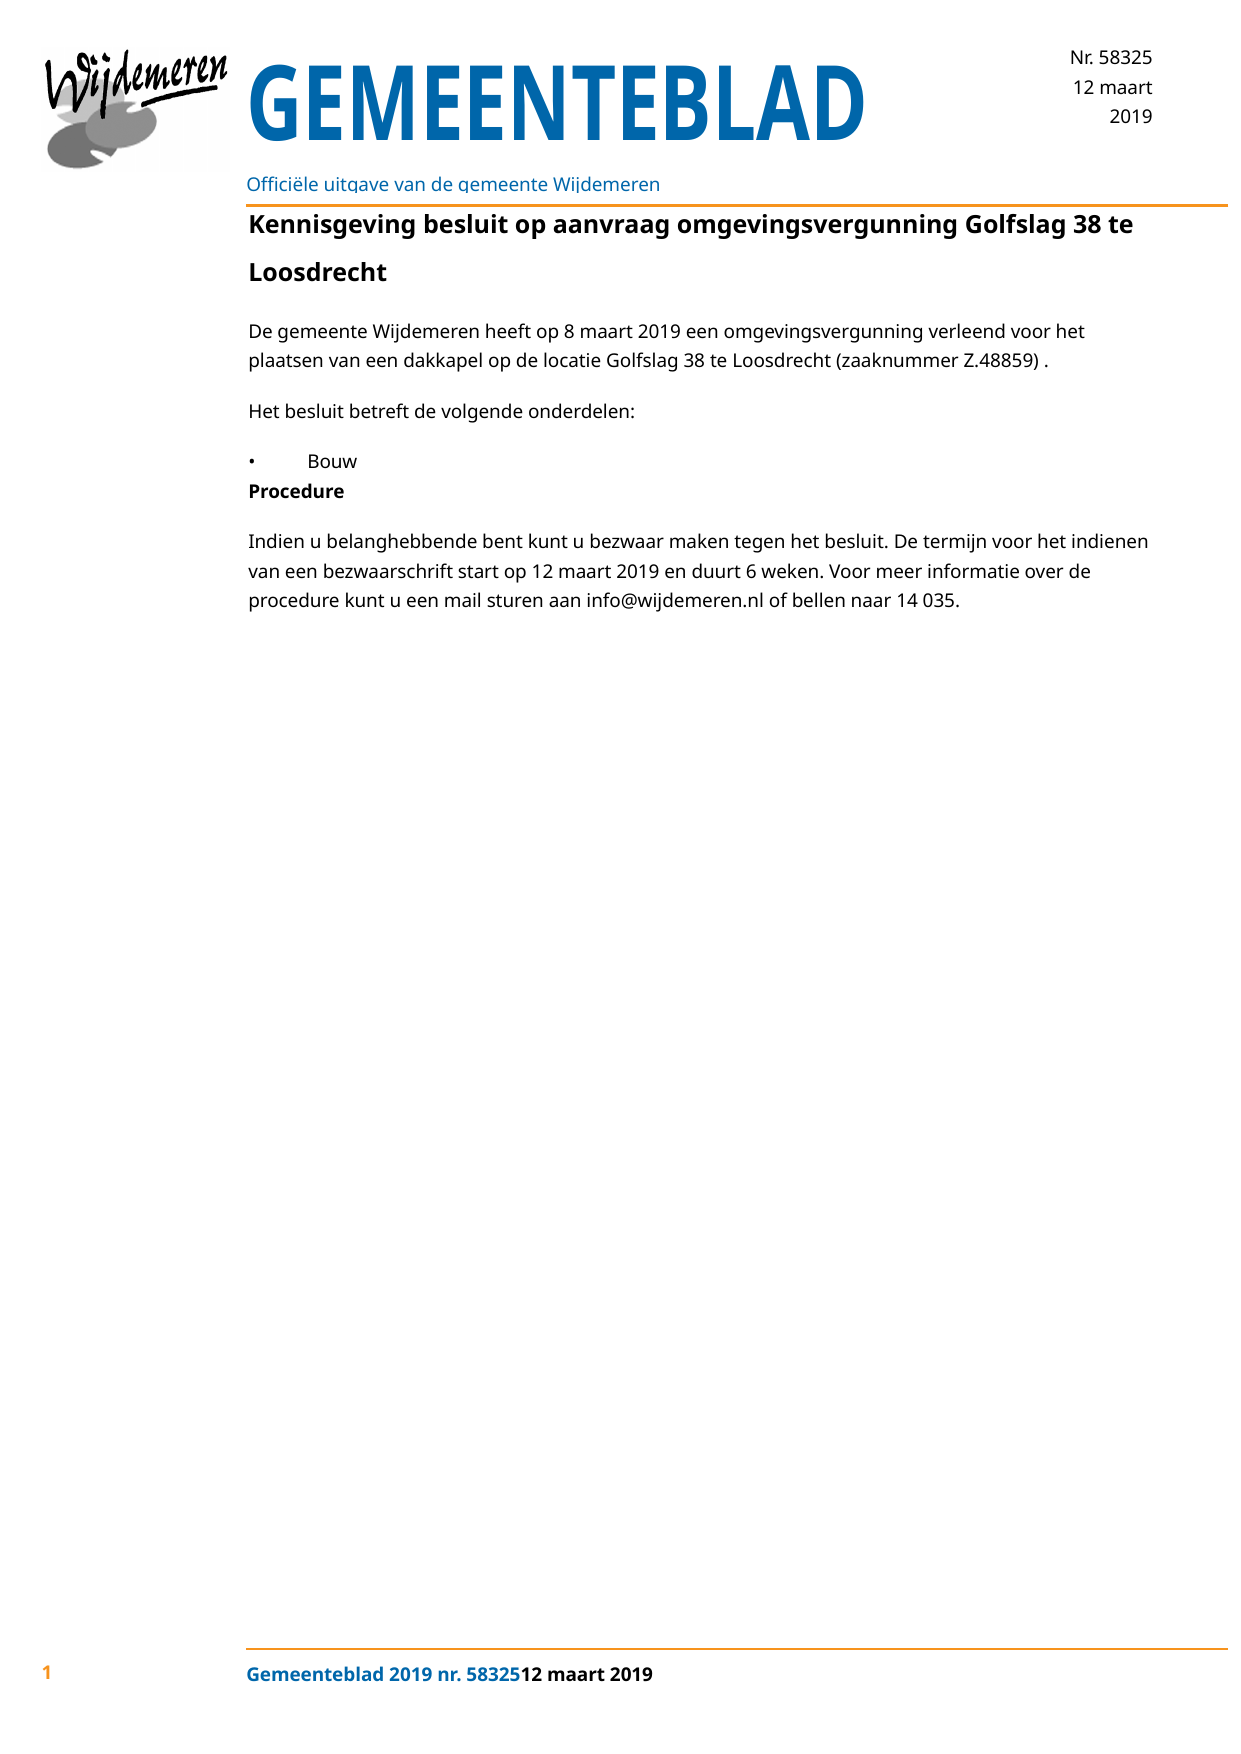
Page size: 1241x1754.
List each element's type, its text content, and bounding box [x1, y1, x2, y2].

text Indien u belanghebbende bent kunt u bezwaar maken tegen het besluit. De termijn voor het indienen van een bezwaarschrift start op 12 maart 2019 en duurt 6 weken. Voor meer informatie over de procedure kunt u een mail sturen aan info@wijdemeren.nl of bellen naar 14 035. [248, 528, 1152, 613]
text Het besluit betreft de volgende onderdelen: [248, 398, 1152, 424]
text De gemeente Wijdemeren heeft op 8 maart 2019 een omgevingsvergunning verleend voor het plaatsen van een dakkapel op de locatie Golfslag 38 te Loosdrecht (zaaknummer Z.48859) . [248, 318, 1152, 373]
list Bouw [248, 448, 1152, 474]
picture [41, 47, 231, 172]
text Procedure [248, 478, 1152, 504]
text Kennisgeving besluit op aanvraag omgevingsvergunning Golfslag 38 te Loosdrecht [248, 207, 1152, 288]
